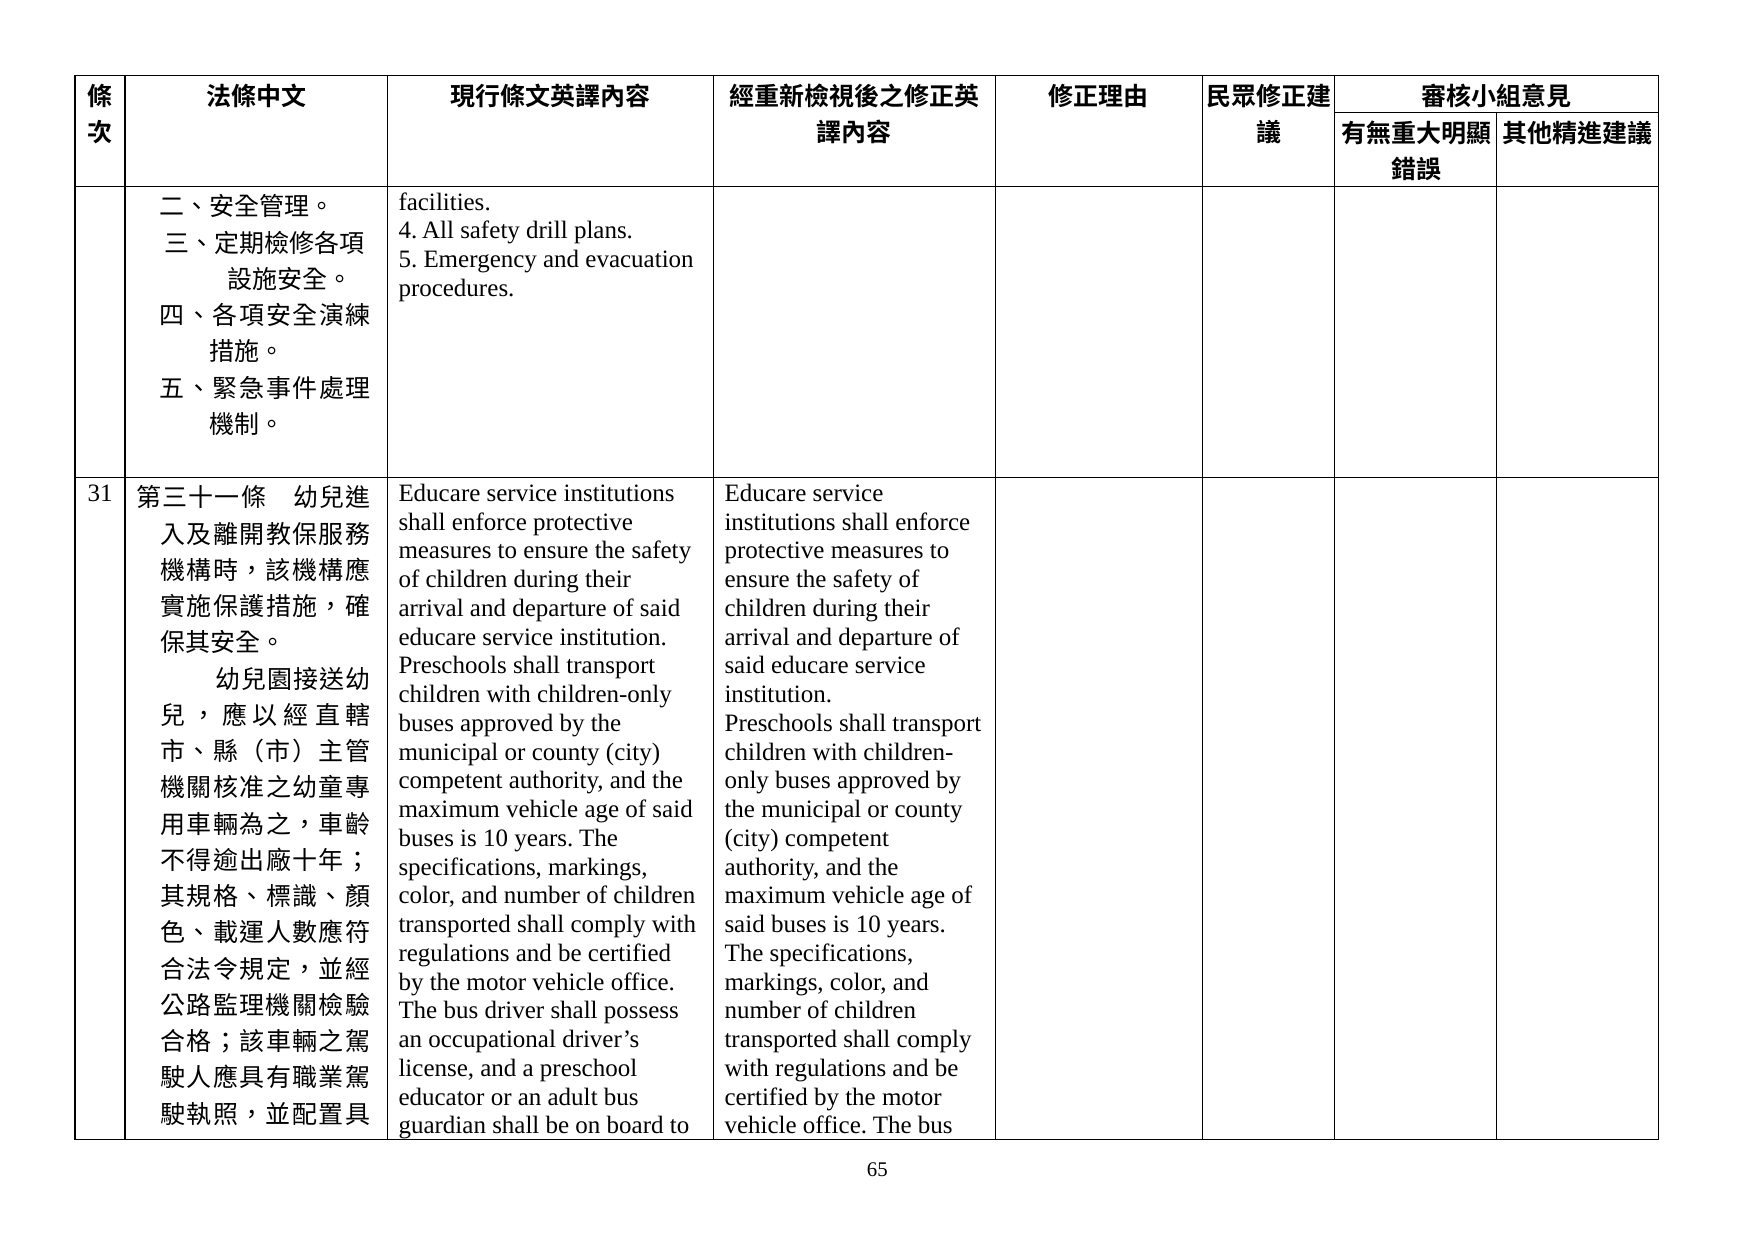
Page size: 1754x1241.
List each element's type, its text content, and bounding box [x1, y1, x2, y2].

table_cell facilities. 4. All safety drill plans. 5. Emergency and evacuation procedures. [388, 187, 713, 477]
table_cell [1203, 187, 1334, 477]
table_header 經重新檢視後之修正英譯內容 [714, 76, 995, 186]
table_cell [1335, 187, 1496, 477]
table_header 法條中文 [126, 76, 387, 186]
table_cell 31 [76, 478, 124, 1139]
table_header 條次 [76, 76, 124, 186]
table_cell [76, 187, 124, 477]
table_cell [1203, 478, 1334, 1139]
table_cell [1497, 478, 1658, 1139]
table_cell 第三十一條 幼兒進入及離開教保服務機構時，該機構應實施保護措施，確保其安全。 幼兒園接送幼兒，應以經直轄市、縣（市）主管機關核准之幼童專用車輛為之，車齡不得逾出廠十年；其規格、標識、顏色、載運人數應符合法令規定，並經公路監理機關檢驗合格；該車輛之駕駛人應具有職業駕駛執照，並配置具 [126, 478, 387, 1139]
table_cell Educare service institutions shall enforce protective measures to ensure the safety of children during their arrival and departure of said educare service institution. Preschools shall transport children with children-only buses approved by the municipal or county (city) competent authority, and the maximum vehicle age of said buses is 10 years. The specifications, markings, color, and number of children transported shall comply with regulations and be certified by the motor vehicle office. The bus [714, 478, 995, 1139]
table_cell [996, 478, 1202, 1139]
table_header 審核小組意見 [1335, 76, 1658, 112]
table_header 民眾修正建議 [1203, 76, 1334, 186]
table_cell [1497, 187, 1658, 477]
table_cell 其他精進建議 [1497, 113, 1658, 186]
table_cell [996, 187, 1202, 477]
table_cell Educare service institutions shall enforce protective measures to ensure the safety of children during their arrival and departure of said educare service institution. Preschools shall transport children with children-only buses approved by the municipal or county (city) competent authority, and the maximum vehicle age of said buses is 10 years. The specifications, markings, color, and number of children transported shall comply with regulations and be certified by the motor vehicle office. The bus driver shall possess an occupational driver’s license, and a preschool educator or an adult bus guardian shall be on board to [388, 478, 713, 1139]
table_header 現行條文英譯內容 [388, 76, 713, 186]
table_cell [714, 187, 995, 477]
table_cell 二、安全管理。 三、定期檢修各項設施安全。 四、各項安全演練措施。 五、緊急事件處理機制。 [126, 187, 387, 477]
table_header 修正理由 [996, 76, 1202, 186]
table_cell 有無重大明顯錯誤 [1335, 113, 1496, 186]
table_cell [1335, 478, 1496, 1139]
